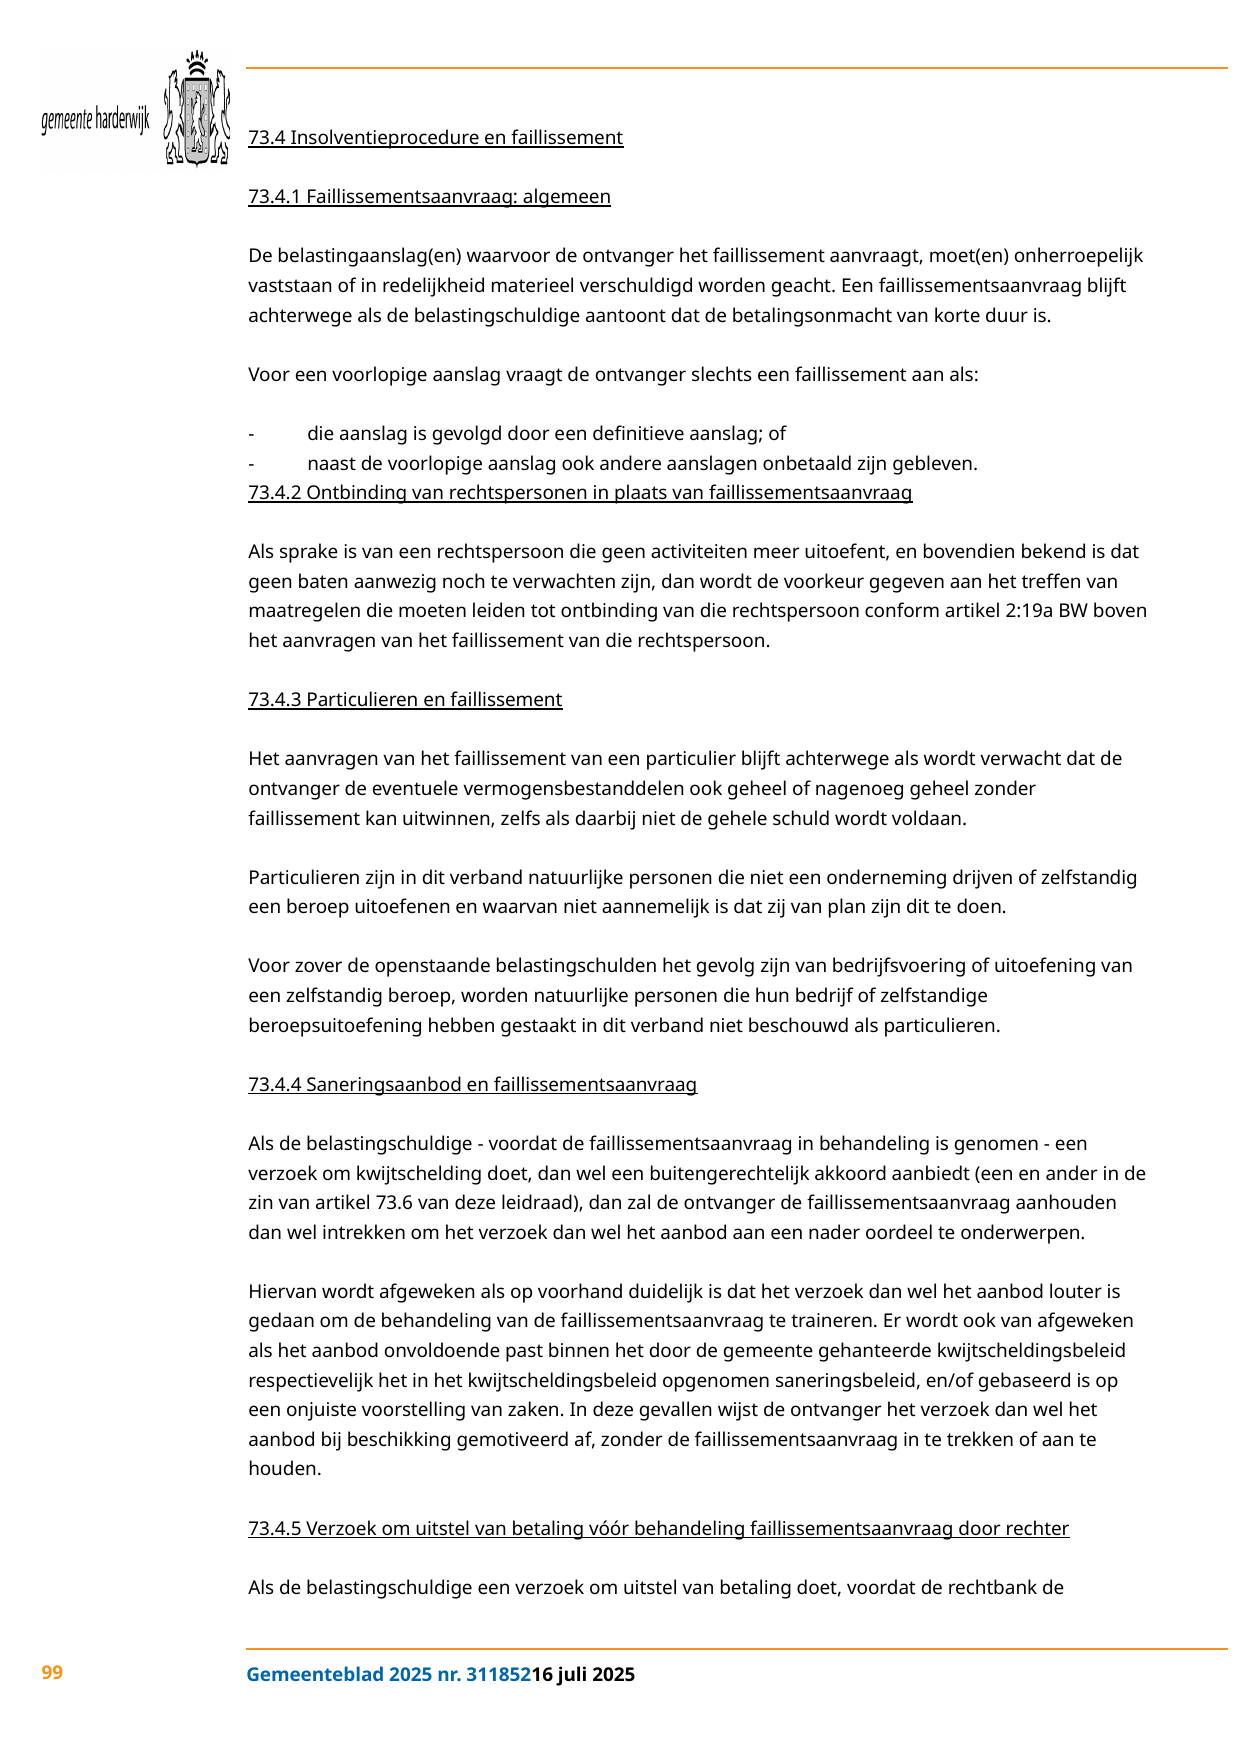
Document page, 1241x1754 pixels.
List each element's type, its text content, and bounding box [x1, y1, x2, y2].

list die aanslag is gevolgd door een definitieve aanslag; of [248, 420, 1152, 446]
text 73.4.1 Faillissementsaanvraag: algemeen [248, 183, 1152, 209]
text Hiervan wordt afgeweken als op voorhand duidelijk is dat het verzoek dan wel het aanbod louter is gedaan om de behandeling van de faillissementsaanvraag te traineren. Er wordt ook van afgeweken als het aanbod onvoldoende past binnen het door de gemeente gehanteerde kwijtscheldingsbeleid respectievelijk het in het kwijtscheldingsbeleid opgenomen saneringsbeleid, en/of gebaseerd is op een onjuiste voorstelling van zaken. In deze gevallen wijst de ontvanger het verzoek dan wel het aanbod bij beschikking gemotiveerd af, zonder de faillissementsaanvraag in te trekken of aan te houden. [248, 1278, 1152, 1481]
text Als de belastingschuldige een verzoek om uitstel van betaling doet, voordat de rechtbank de [248, 1574, 1152, 1600]
picture [41, 47, 231, 172]
text 73.4.3 Particulieren en faillissement [248, 686, 1152, 712]
text 73.4.4 Saneringsaanbod en faillissementsaanvraag [248, 1071, 1152, 1097]
text 73.4 Insolventieprocedure en faillissement [248, 124, 1152, 150]
text Voor een voorlopige aanslag vraagt de ontvanger slechts een faillissement aan als: [248, 361, 1152, 387]
text De belastingaanslag(en) waarvoor de ontvanger het faillissement aanvraagt, moet(en) onherroepelijk vaststaan of in redelijkheid materieel verschuldigd worden geacht. Een faillissementsaanvraag blijft achterwege als de belastingschuldige aantoont dat de betalingsonmacht van korte duur is. [248, 243, 1152, 328]
text Als de belastingschuldige - voordat de faillissementsaanvraag in behandeling is genomen - een verzoek om kwijtschelding doet, dan wel een buitengerechtelijk akkoord aanbiedt (een en ander in de zin van artikel 73.6 van deze leidraad), dan zal de ontvanger de faillissementsaanvraag aanhouden dan wel intrekken om het verzoek dan wel het aanbod aan een nader oordeel te onderwerpen. [248, 1130, 1152, 1245]
text Voor zover de openstaande belastingschulden het gevolg zijn van bedrijfsvoering of uitoefening van een zelfstandig beroep, worden natuurlijke personen die hun bedrijf of zelfstandige beroepsuitoefening hebben gestaakt in dit verband niet beschouwd als particulieren. [248, 953, 1152, 1038]
text Als sprake is van een rechtspersoon die geen activiteiten meer uitoefent, en bovendien bekend is dat geen baten aanwezig noch te verwachten zijn, dan wordt de voorkeur gegeven aan het treffen van maatregelen die moeten leiden tot ontbinding van die rechtspersoon conform artikel 2:19a BW boven het aanvragen van het faillissement van die rechtspersoon. [248, 538, 1152, 653]
text Particulieren zijn in dit verband natuurlijke personen die niet een onderneming drijven of zelfstandig een beroep uitoefenen en waarvan niet aannemelijk is dat zij van plan zijn dit te doen. [248, 864, 1152, 919]
text 73.4.5 Verzoek om uitstel van betaling vóór behandeling faillissementsaanvraag door rechter [248, 1515, 1152, 1541]
text Het aanvragen van het faillissement van een particulier blijft achterwege als wordt verwacht dat de ontvanger de eventuele vermogensbestanddelen ook geheel of nagenoeg geheel zonder faillissement kan uitwinnen, zelfs als daarbij niet de gehele schuld wordt voldaan. [248, 746, 1152, 831]
text 73.4.2 Ontbinding van rechtspersonen in plaats van faillissementsaanvraag [248, 479, 1152, 505]
list naast de voorlopige aanslag ook andere aanslagen onbetaald zijn gebleven. [248, 450, 1152, 476]
